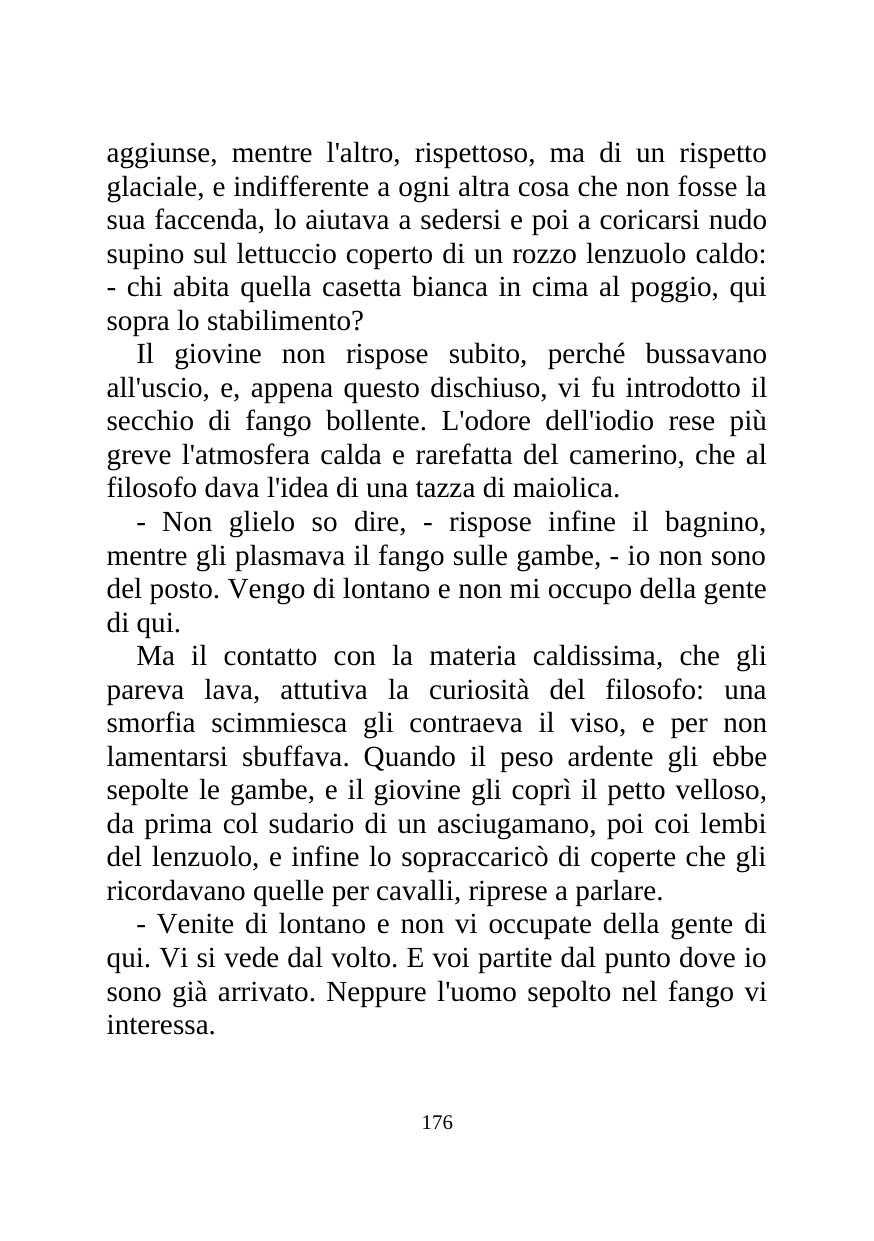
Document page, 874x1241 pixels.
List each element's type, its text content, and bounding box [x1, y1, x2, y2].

text - aggiunse, mentre l'altro, rispettoso, ma di un rispetto glaciale, e indifferente a ogni altra cosa che non fosse la sua faccenda, lo aiutava a sedersi e poi a coricarsi nudo supino sul lettuccio coperto di un rozzo lenzuolo caldo: - chi abita quella casetta bianca in cima al poggio, qui sopra lo stabilimento? [106, 135, 768, 336]
text Ma il contatto con la materia caldissima, che gli pareva lava, attutiva la curiosità del filosofo: una smorfia scimmiesca gli contraeva il viso, e per non lamentarsi sbuffava. Quando il peso ardente gli ebbe sepolte le gambe, e il giovine gli coprì il petto velloso, da prima col sudario di un asciugamano, poi coi lembi del lenzuolo, e infine lo sopraccaricò di coperte che gli ricordavano quelle per cavalli, riprese a parlare. [106, 638, 768, 907]
text - Venite di lontano e non vi occupate della gente di qui. Vi si vede dal volto. E voi partite dal punto dove io sono già arrivato. Neppure l'uomo sepolto nel fango vi interessa. [106, 907, 768, 1041]
text - Non glielo so dire, - rispose infine il bagnino, mentre gli plasmava il fango sulle gambe, - io non sono del posto. Vengo di lontano e non mi occupo della gente di qui. [106, 504, 768, 638]
text Il giovine non rispose subito, perché bussavano all'uscio, e, appena questo dischiuso, vi fu introdotto il secchio di fango bollente. L'odore dell'iodio rese più greve l'atmosfera calda e rarefatta del camerino, che al filosofo dava l'idea di una tazza di maiolica. [106, 336, 768, 504]
